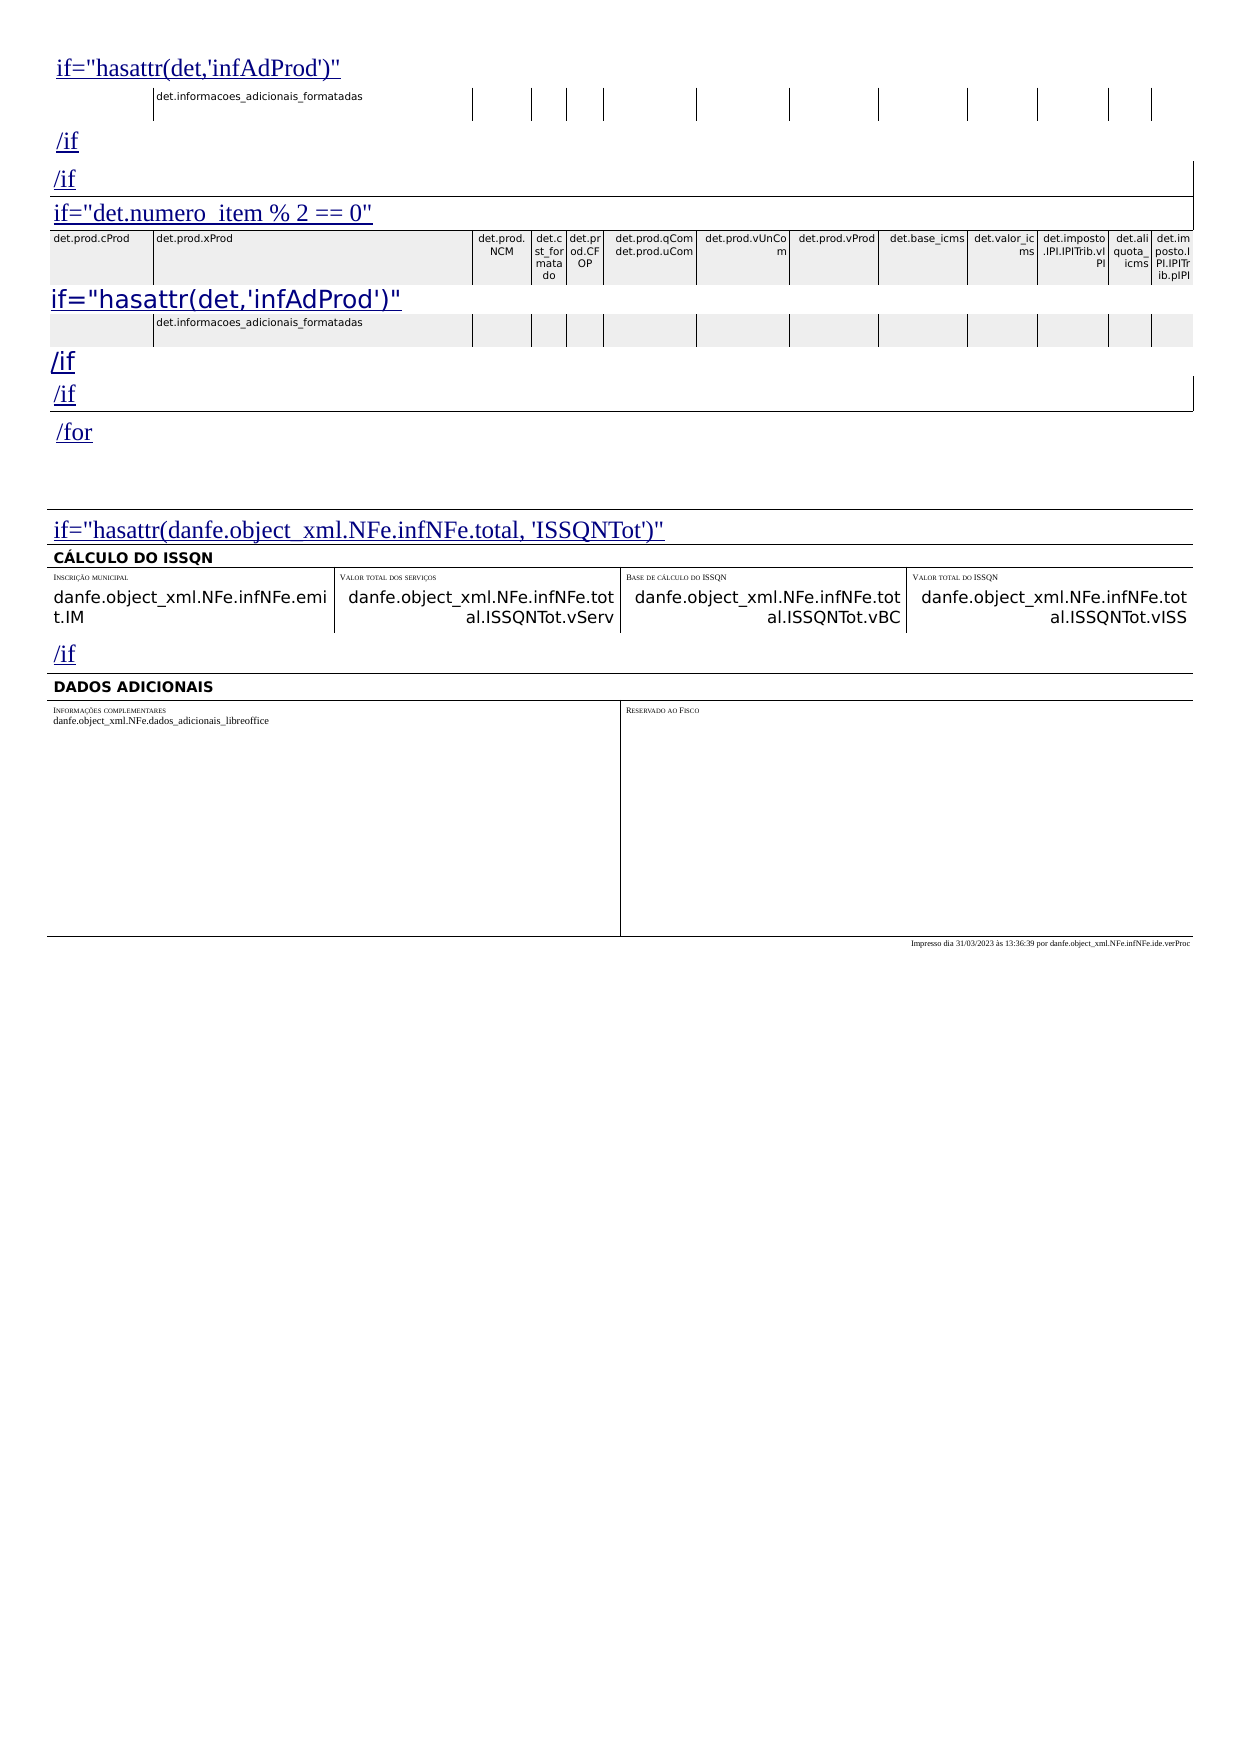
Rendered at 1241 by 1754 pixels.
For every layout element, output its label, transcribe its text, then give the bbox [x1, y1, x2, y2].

table_cell [567, 314, 603, 347]
table_cell DADOS ADICIONAIS [47, 674, 1193, 700]
table_cell Valor total dos serviços danfe.object_xml.NFe.infNFe.total.ISSQNTot.vServ [335, 568, 620, 633]
table_cell Valor total do ISSQN danfe.object_xml.NFe.infNFe.total.ISSQNTot.vISS [907, 568, 1193, 633]
table_cell Base de cálculo do ISSQN danfe.object_xml.NFe.infNFe.total.ISSQNTot.vBC [621, 568, 906, 633]
table_cell [879, 314, 967, 347]
table_cell if="hasattr(det,'infAdProd')" [50, 285, 1193, 314]
table_cell [532, 88, 566, 121]
table_cell if="hasattr(det,'infAdProd')" [50, 47, 1193, 87]
table_cell Inscrição municipal danfe.object_xml.NFe.infNFe.emit.IM [47, 568, 334, 633]
table_cell det.prod.vProd [790, 231, 878, 285]
table_cell [697, 88, 789, 121]
table_cell [1152, 88, 1193, 121]
table_cell [532, 314, 566, 347]
table_cell [697, 314, 789, 347]
table_cell det.informacoes_adicionais_formatadas [154, 88, 472, 121]
table_cell Impresso dia 31/03/2023 às 13:32:32 por danfe.object_xml.NFe.infNFe.ide.verProc [47, 937, 1193, 951]
table_cell [604, 88, 696, 121]
table_cell /if [50, 347, 1193, 376]
table_cell det.prod.NCM [473, 231, 531, 285]
table_cell CÁLCULO DO ISSQN [47, 545, 1193, 567]
table_cell det.informacoes_adicionais_formatadas [154, 314, 472, 347]
table_cell [567, 88, 603, 121]
table_cell det.aliquota_icms [1109, 231, 1151, 285]
table_cell det.imposto.IPI.IPITrib.pIPI [1152, 231, 1193, 285]
table_cell [1109, 88, 1151, 121]
table_cell [50, 88, 153, 121]
table_cell [1038, 88, 1108, 121]
table_cell det.cst_formatado [532, 231, 566, 285]
table_cell det.prod.cProd [50, 231, 153, 285]
table_cell [879, 88, 967, 121]
table_cell [790, 314, 878, 347]
table_cell det.prod.xProd [154, 231, 472, 285]
table_cell [473, 88, 531, 121]
table_cell /if [47, 633, 1193, 673]
table_cell [1152, 314, 1193, 347]
table_cell [968, 88, 1037, 121]
table_cell det.prod.CFOP [567, 231, 603, 285]
table_cell [1038, 314, 1108, 347]
table_header if="hasattr(danfe.object_xml.NFe.infNFe.total, 'ISSQNTot')" [47, 510, 1193, 544]
table_cell det.prod.vUnCom [697, 231, 789, 285]
table_cell [473, 314, 531, 347]
table_cell det.imposto.IPI.IPITrib.vIPI [1038, 231, 1108, 285]
table_cell det.base_icms [879, 231, 967, 285]
table_cell det.prod.qCom det.prod.uCom [604, 231, 696, 285]
table_cell [1109, 314, 1151, 347]
table_cell if="det.numero_item % 2 == 0" [50, 197, 1193, 230]
table_cell det.valor_icms [968, 231, 1037, 285]
table_cell [604, 314, 696, 347]
table_cell /for [50, 412, 1193, 451]
table_cell /if [50, 161, 1193, 196]
table_cell /if [50, 376, 1193, 411]
table_cell [968, 314, 1037, 347]
table_cell [50, 314, 153, 347]
table_cell Informações complementares danfe.object_xml.NFe.dados_adicionais_libreoffice [47, 701, 620, 936]
table_cell [790, 88, 878, 121]
table_cell Reservado ao Fisco [621, 701, 1193, 936]
table_cell /if [50, 121, 1193, 161]
